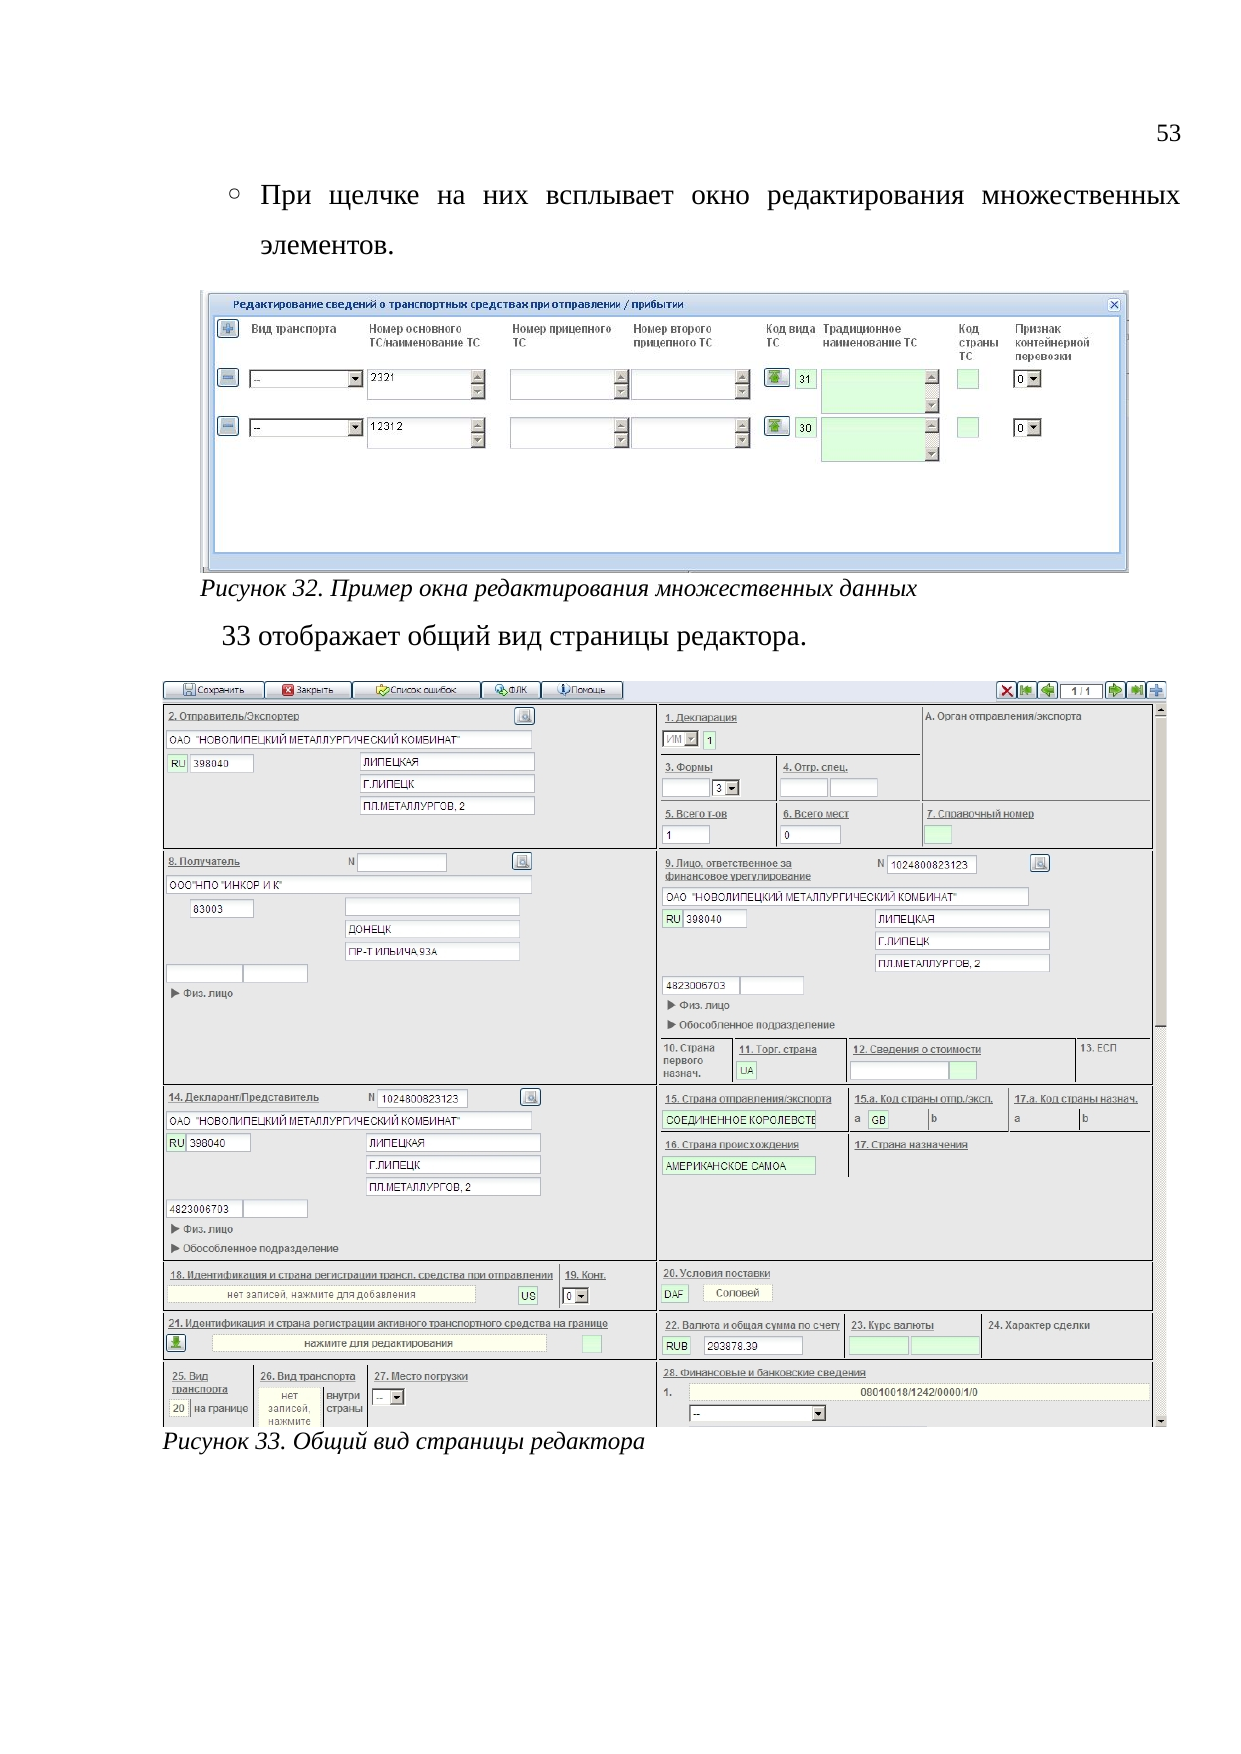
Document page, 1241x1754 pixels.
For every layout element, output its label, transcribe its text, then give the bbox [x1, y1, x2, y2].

text Рисунок 33. Общий вид страницы редактора [162, 1427, 1166, 1455]
text Рисунок 32. Пример окна редактирования множественных данных [200, 573, 1129, 602]
text Рисунок 33 отображает общий вид страницы редактора. [148, 570, 1181, 652]
list При щелчке на них всплывает окно редактирования множественных элементов. [223, 177, 1181, 261]
picture [162, 681, 1167, 1427]
picture [200, 290, 1129, 573]
